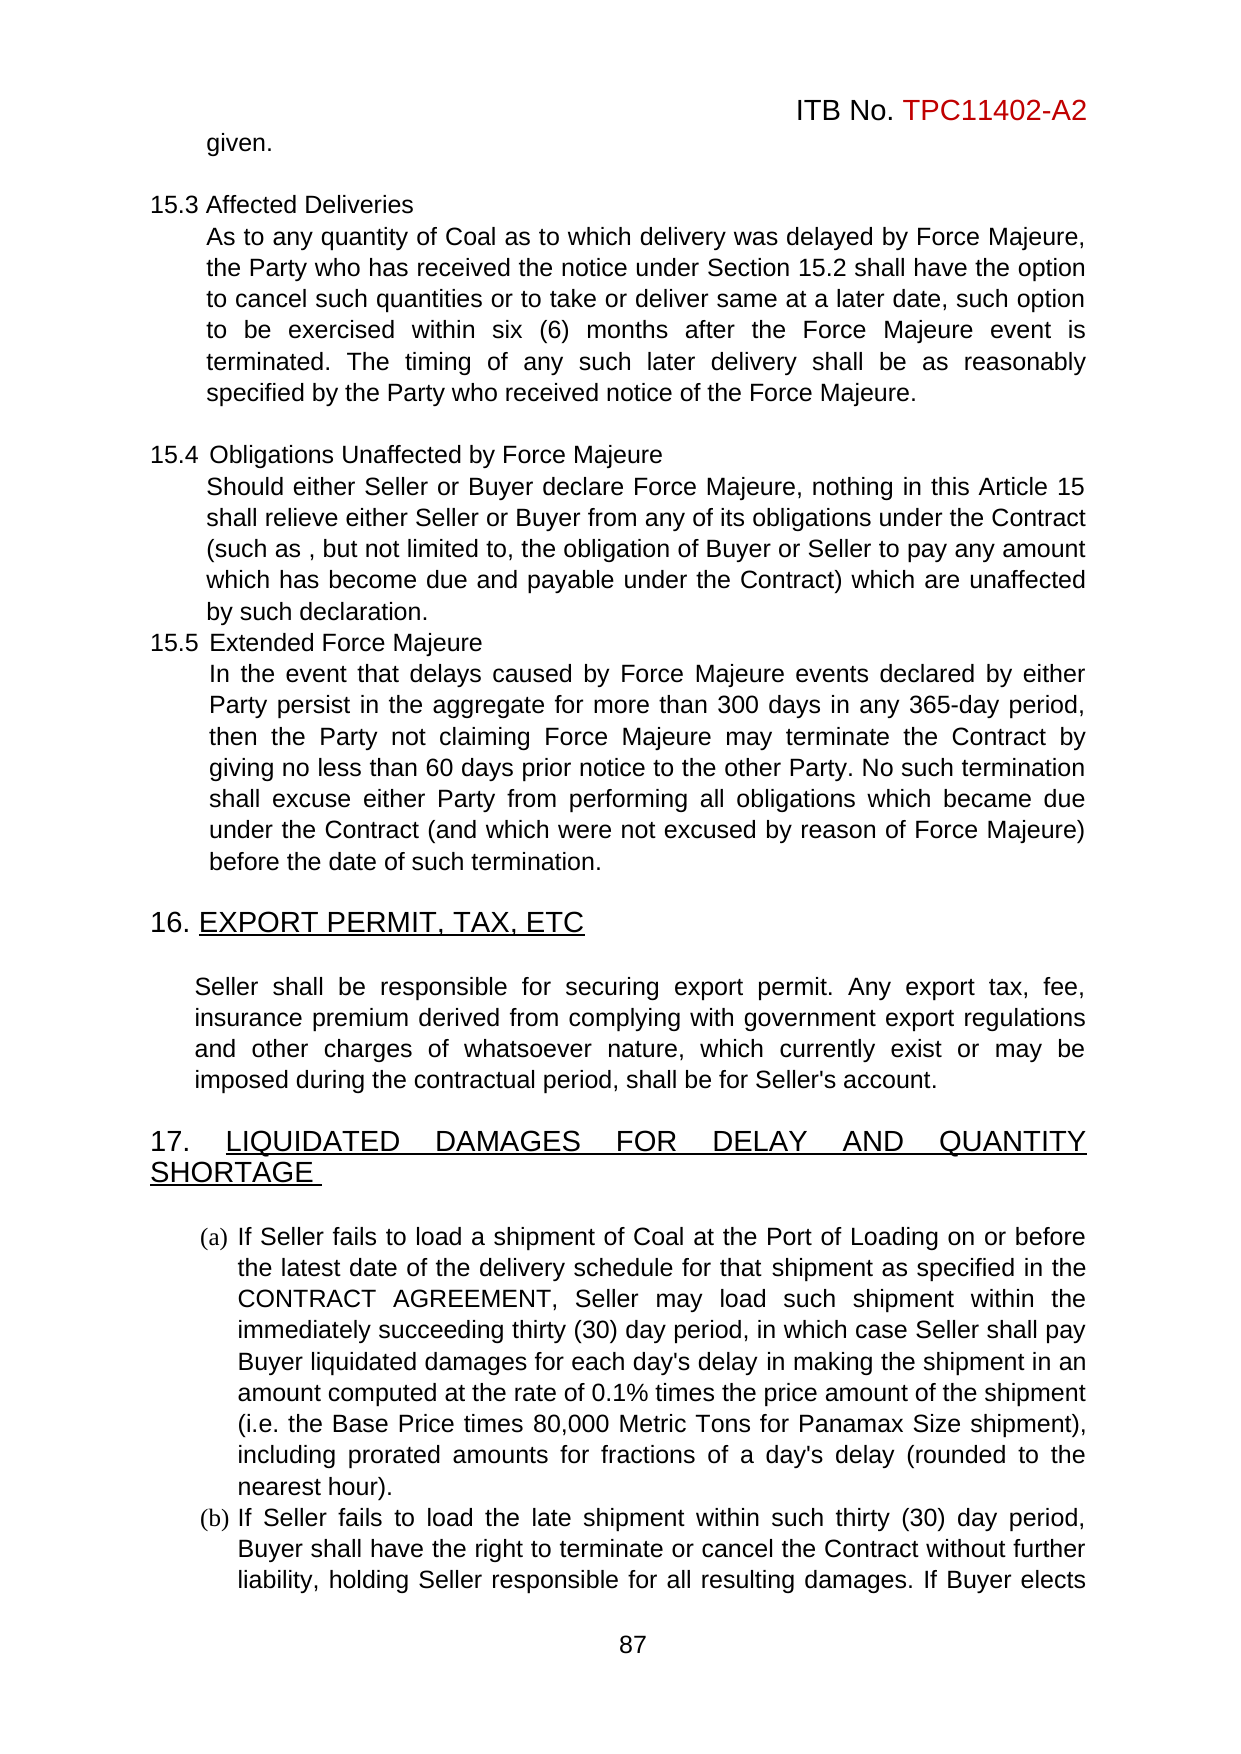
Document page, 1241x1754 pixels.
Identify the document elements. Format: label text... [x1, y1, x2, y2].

text 15.3 Affected Deliveries [150, 189, 1087, 220]
text 15.5 Extended Force Majeure [150, 626, 1087, 657]
text 16. EXPORT PERMIT, TAX, ETC [150, 907, 1087, 939]
text given. [206, 126, 1087, 157]
list If Seller fails to load the late shipment within such thirty (30) day period, Buyer shall have the right to terminate or cancel the Contract without further liability, holding Seller responsible for all resulting damages. If Buyer elects [200, 1501, 1087, 1595]
text 15.4 Obligations Unaffected by Force Majeure [150, 439, 1087, 470]
list If Seller fails to load a shipment of Coal at the Port of Loading on or before the latest date of the delivery schedule for that shipment as specified in the CONTRACT AGREEMENT, Seller may load such shipment within the immediately succeeding thirty (30) day period, in which case Seller shall pay Buyer liquidated damages for each day's delay in making the shipment in an amount computed at the rate of 0.1% times the price amount of the shipment (i.e. the Base Price times 80,000 Metric Tons for Panamax Size shipment), including prorated amounts for fractions of a day's delay (rounded to the nearest hour). [200, 1220, 1087, 1501]
text Seller shall be responsible for securing export permit. Any export tax, fee, insurance premium derived from complying with government export regulations and other charges of whatsoever nature, which currently exist or may be imposed during the contractual period, shall be for Seller's account. [194, 970, 1087, 1095]
text As to any quantity of Coal as to which delivery was delayed by Force Majeure, the Party who has received the notice under Section 15.2 shall have the option to cancel such quantities or to take or deliver same at a later date, such option to be exercised within six (6) months after the Force Majeure event is terminated. The timing of any such later delivery shall be as reasonably specified by the Party who received notice of the Force Majeure. [206, 220, 1087, 407]
text Should either Seller or Buyer declare Force Majeure, nothing in this Article 15 shall relieve either Seller or Buyer from any of its obligations under the Contract (such as , but not limited to, the obligation of Buyer or Seller to pay any amount which has become due and payable under the Contract) which are unaffected by such declaration. [206, 470, 1087, 626]
text In the event that delays caused by Force Majeure events declared by either Party persist in the aggregate for more than 300 days in any 365-day period, then the Party not claiming Force Majeure may terminate the Contract by giving no less than 60 days prior notice to the other Party. No such termination shall excuse either Party from performing all obligations which became due under the Contract (and which were not excused by reason of Force Majeure) before the date of such termination. [209, 657, 1087, 876]
text 17. LIQUIDATED DAMAGES FOR DELAY AND QUANTITY SHORTAGE [150, 1126, 1087, 1189]
